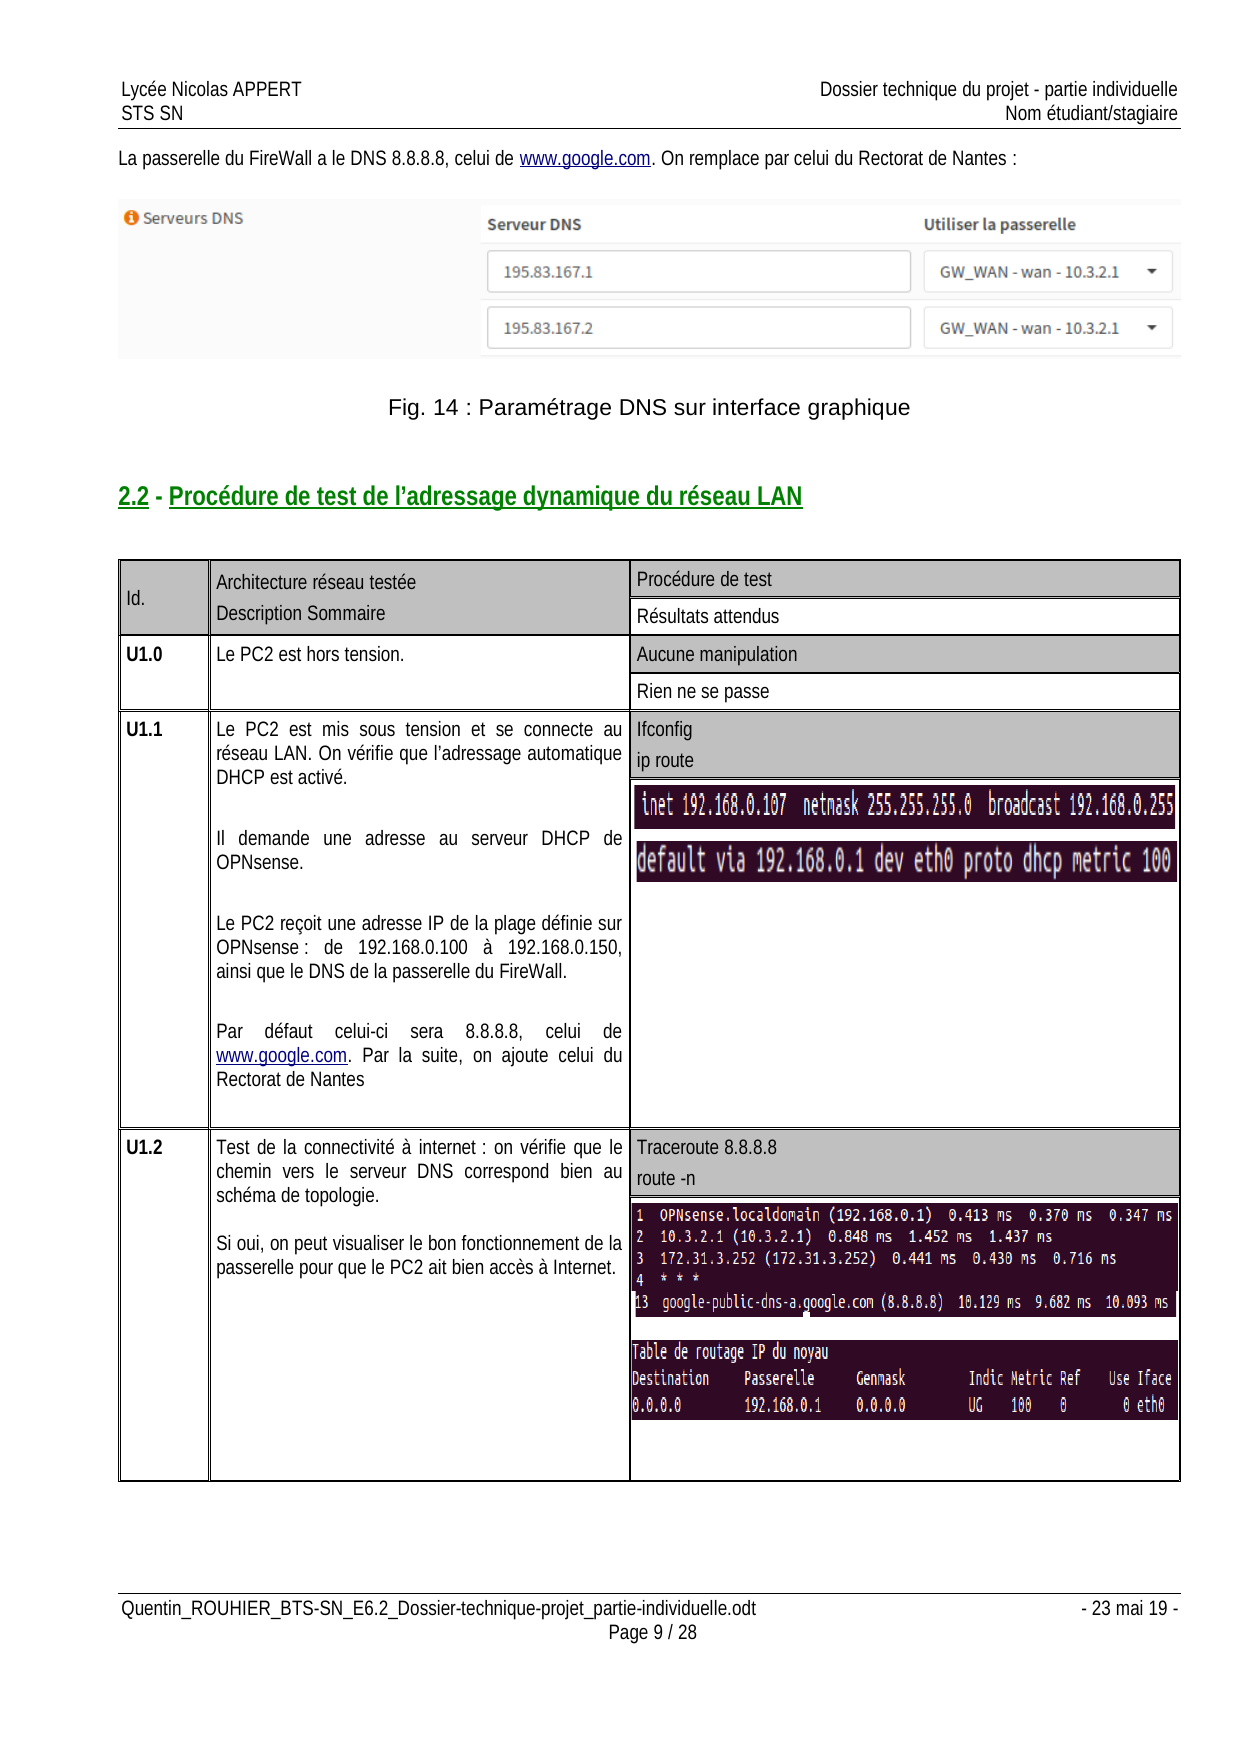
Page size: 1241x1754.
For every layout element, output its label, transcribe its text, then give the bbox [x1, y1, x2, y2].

table_header Traceroute 8.8.8.8 route -n [631, 1130, 1179, 1195]
table_cell Test de la connectivité à internet : on vérifie que le chemin vers le serveur DNS correspond bien au schéma de topologie. Si oui, on peut visualiser le bon fonctionnement de la passerelle pour que le PC2 ait bien accès à Internet. [211, 1130, 629, 1480]
table_cell Le PC2 est hors tension. [211, 636, 629, 709]
table_cell Rien ne se passe [631, 674, 1179, 709]
table_header Aucune manipulation [631, 636, 1179, 672]
picture [631, 1203, 1178, 1317]
text Fig. 14 : Paramétrage DNS sur interface graphique [118, 394, 1181, 421]
table_header Ifconfig ip route [631, 712, 1179, 777]
table_cell [631, 1198, 1179, 1419]
table_cell [631, 780, 1179, 1127]
picture [118, 199, 1182, 359]
table_cell Le PC2 est mis sous tension et se connecte au réseau LAN. On vérifie que l’adressage automatique DHCP est activé. Il demande une adresse au serveur DHCP de OPNsense. Le PC2 reçoit une adresse IP de la plage définie sur OPNsense : de 192.168.0.100 à 192.168.0.150, ainsi que le DNS de la passerelle du FireWall. Par défaut celui-ci sera 8.8.8.8, celui de www.google.com. Par la suite, on ajoute celui du Rectorat de Nantes [211, 712, 629, 1127]
subtitle 2.2 - Procédure de test de l’adressage dynamique du réseau LAN [118, 480, 1181, 511]
table_cell [631, 1420, 1179, 1480]
table_cell U1.1 [121, 712, 208, 1127]
table_header Procédure de test [631, 561, 1179, 596]
text La passerelle du FireWall a le DNS 8.8.8.8, celui de www.google.com. On remplace par celui du Rectorat de Nantes : [118, 145, 1181, 169]
table_cell U1.0 [121, 636, 208, 709]
picture [636, 841, 1178, 882]
table_cell Résultats attendus [631, 599, 1179, 634]
picture [631, 1340, 1178, 1420]
table_header Architecture réseau testée Description Sommaire [211, 561, 629, 634]
table_header Id. [121, 561, 208, 634]
table_cell U1.2 [121, 1130, 208, 1480]
picture [634, 785, 1175, 829]
